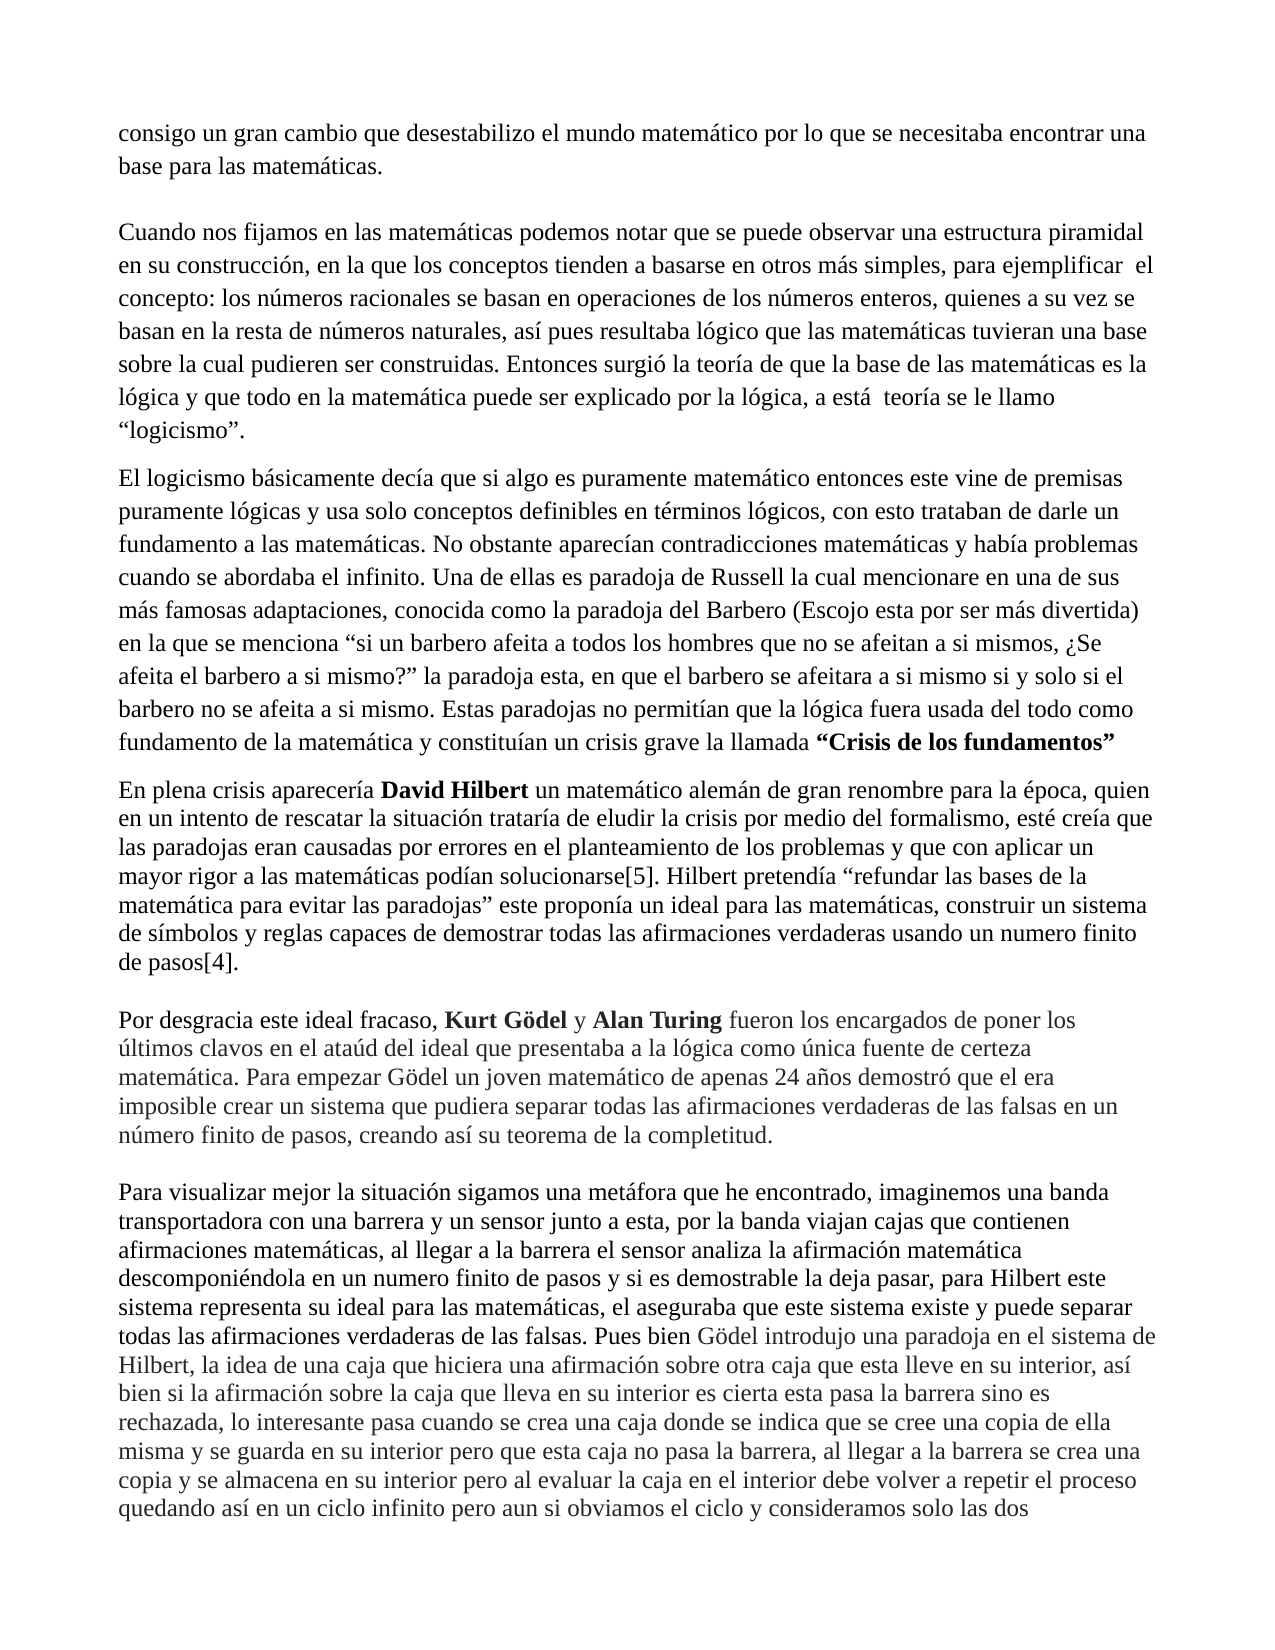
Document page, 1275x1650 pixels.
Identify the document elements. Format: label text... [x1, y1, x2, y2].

text En plena crisis aparecería David Hilbert un matemático alemán de gran renombre para la época, quien en un intento de rescatar la situación trataría de eludir la crisis por medio del formalismo, esté creía que las paradojas eran causadas por errores en el planteamiento de los problemas y que con aplicar un mayor rigor a las matemáticas podían solucionarse[5]. Hilbert pretendía “refundar las bases de la matemática para evitar las paradojas” este proponía un ideal para las matemáticas, construir un sistema de símbolos y reglas capaces de demostrar todas las afirmaciones verdaderas usando un numero finito de pasos[4]. [118, 775, 1157, 976]
text Para visualizar mejor la situación sigamos una metáfora que he encontrado, imaginemos una banda transportadora con una barrera y un sensor junto a esta, por la banda viajan cajas que contienen afirmaciones matemáticas, al llegar a la barrera el sensor analiza la afirmación matemática descomponiéndola en un numero finito de pasos y si es demostrable la deja pasar, para Hilbert este sistema representa su ideal para las matemáticas, el aseguraba que este sistema existe y puede separar todas las afirmaciones verdaderas de las falsas. Pues bien Gödel introdujo una paradoja en el sistema de Hilbert, la idea de una caja que hiciera una afirmación sobre otra caja que esta lleve en su interior, así bien si la afirmación sobre la caja que lleva en su interior es cierta esta pasa la barrera sino es rechazada, lo interesante pasa cuando se crea una caja donde se indica que se cree una copia de ella misma y se guarda en su interior pero que esta caja no pasa la barrera, al llegar a la barrera se crea una copia y se almacena en su interior pero al evaluar la caja en el interior debe volver a repetir el proceso quedando así en un ciclo infinito pero aun si obviamos el ciclo y consideramos solo las dos [118, 1177, 1157, 1522]
text El logicismo básicamente decía que si algo es puramente matemático entonces este vine de premisas puramente lógicas y usa solo conceptos definibles en términos lógicos, con esto trataban de darle un fundamento a las matemáticas. No obstante aparecían contradicciones matemáticas y había problemas cuando se abordaba el infinito. Una de ellas es paradoja de Russell la cual mencionare en una de sus más famosas adaptaciones, conocida como la paradoja del Barbero (Escojo esta por ser más divertida) en la que se menciona “si un barbero afeita a todos los hombres que no se afeitan a si mismos, ¿Se afeita el barbero a si mismo?” la paradoja esta, en que el barbero se afeitara a si mismo si y solo si el barbero no se afeita a si mismo. Estas paradojas no permitían que la lógica fuera usada del todo como fundamento de la matemática y constituían un crisis grave la llamada “Crisis de los fundamentos” [118, 463, 1157, 756]
text Cuando nos fijamos en las matemáticas podemos notar que se puede observar una estructura piramidal en su construcción, en la que los conceptos tienden a basarse en otros más simples, para ejemplificar el concepto: los números racionales se basan en operaciones de los números enteros, quienes a su vez se basan en la resta de números naturales, así pues resultaba lógico que las matemáticas tuvieran una base sobre la cual pudieren ser construidas. Entonces surgió la teoría de que la base de las matemáticas es la lógica y que todo en la matemática puede ser explicado por la lógica, a está teoría se le llamo “logicismo”. [118, 217, 1157, 444]
text consigo un gran cambio que desestabilizo el mundo matemático por lo que se necesitaba encontrar una base para las matemáticas. [118, 118, 1157, 180]
text Por desgracia este ideal fracaso, Kurt Gödel y Alan Turing fueron los encargados de poner los últimos clavos en el ataúd del ideal que presentaba a la lógica como única fuente de certeza matemática. Para empezar Gödel un joven matemático de apenas 24 años demostró que el era imposible crear un sistema que pudiera separar todas las afirmaciones verdaderas de las falsas en un número finito de pasos, creando así su teorema de la completitud. [118, 1005, 1157, 1148]
